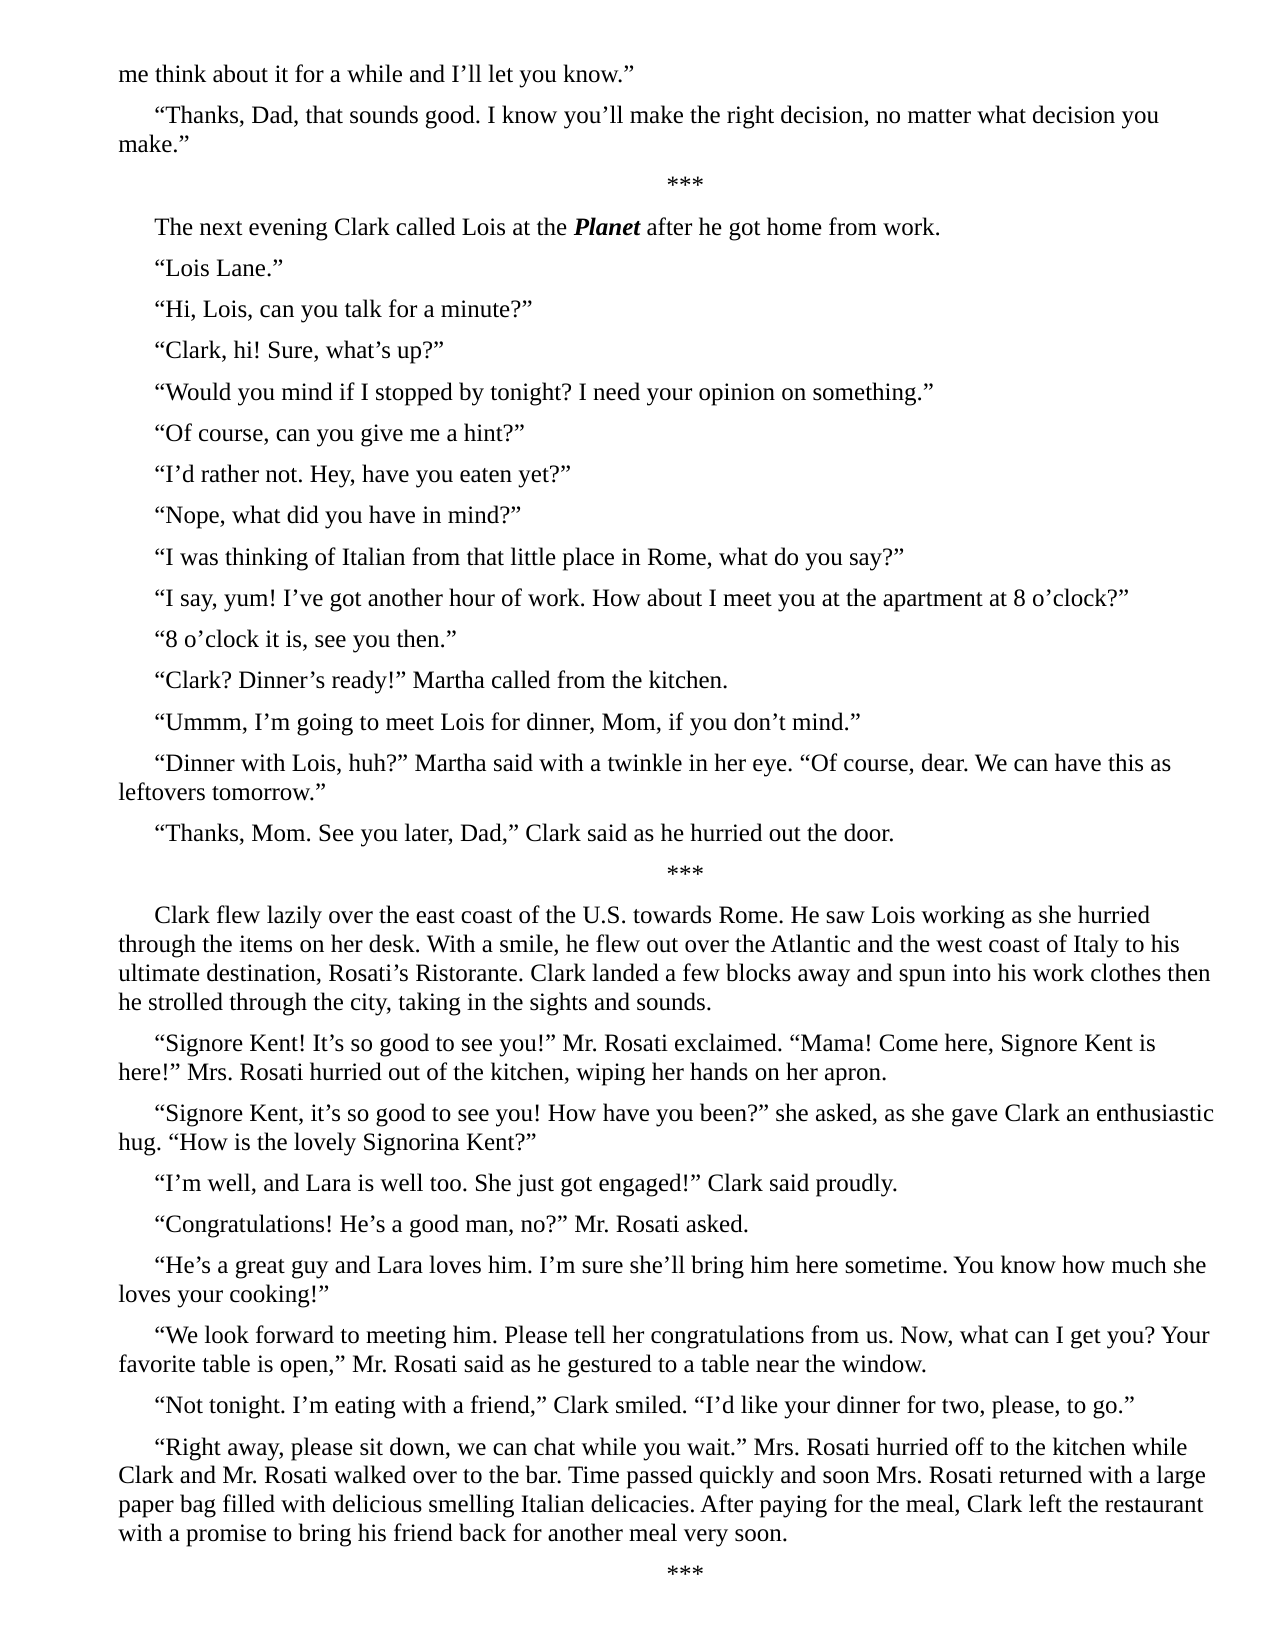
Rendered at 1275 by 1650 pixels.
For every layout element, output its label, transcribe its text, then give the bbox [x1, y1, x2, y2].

text “Of course, can you give me a hint?” [118, 418, 1216, 447]
text “Not tonight. I’m eating with a friend,” Clark smiled. “I’d like your dinner for two, please, to go.” [118, 1390, 1216, 1419]
text “I’d rather not. Hey, have you eaten yet?” [118, 459, 1216, 488]
text “8 o’clock it is, see you then.” [118, 624, 1216, 653]
text “Congratulations! He’s a good man, no?” Mr. Rosati asked. [118, 1209, 1216, 1238]
text “Thanks, Mom. See you later, Dad,” Clark said as he hurried out the door. [118, 818, 1216, 847]
text “I say, yum! I’ve got another hour of work. How about I meet you at the apartment at 8 o’clock?” [118, 583, 1216, 612]
text “Nope, what did you have in mind?” [118, 500, 1216, 529]
text “Clark, hi! Sure, what’s up?” [118, 335, 1216, 364]
text Clark flew lazily over the east coast of the U.S. towards Rome. He saw Lois working as she hurried through the items on her desk. With a smile, he flew out over the Atlantic and the west coast of Italy to his ultimate destination, Rosati’s Ristorante. Clark landed a few blocks away and spun into his work clothes then he strolled through the city, taking in the sights and sounds. [118, 900, 1216, 1015]
text “Dinner with Lois, huh?” Martha said with a twinkle in her eye. “Of course, dear. We can have this as leftovers tomorrow.” [118, 748, 1216, 805]
text “Signore Kent, it’s so good to see you! How have you been?” she asked, as she gave Clark an enthusiastic hug. “How is the lovely Signorina Kent?” [118, 1098, 1216, 1155]
text “Right away, please sit down, we can chat while you wait.” Mrs. Rosati hurried off to the kitchen while Clark and Mr. Rosati walked over to the bar. Time passed quickly and soon Mrs. Rosati returned with a large paper bag filled with delicious smelling Italian delicacies. After paying for the meal, Clark left the restaurant with a promise to bring his friend back for another meal very soon. [118, 1432, 1216, 1547]
text *** [118, 170, 1216, 199]
text “Signore Kent! It’s so good to see you!” Mr. Rosati exclaimed. “Mama! Come here, Signore Kent is here!” Mrs. Rosati hurried out of the kitchen, wiping her hands on her apron. [118, 1028, 1216, 1085]
text “Hi, Lois, can you talk for a minute?” [118, 294, 1216, 323]
text The next evening Clark called Lois at the Planet after he got home from work. [118, 212, 1216, 240]
text “Thanks, Dad, that sounds good. I know you’ll make the right decision, no matter what decision you make.” [118, 100, 1216, 158]
text “He’s a great guy and Lara loves him. I’m sure she’ll bring him here sometime. You know how much she loves your cooking!” [118, 1250, 1216, 1308]
text “Ummm, I’m going to meet Lois for dinner, Mom, if you don’t mind.” [118, 707, 1216, 735]
text “Would you mind if I stopped by tonight? I need your opinion on something.” [118, 377, 1216, 405]
text *** [118, 1559, 1216, 1588]
text *** [118, 859, 1216, 888]
text “Clark? Dinner’s ready!” Martha called from the kitchen. [118, 665, 1216, 694]
text “I’m well, and Lara is well too. She just got engaged!” Clark said proudly. [118, 1168, 1216, 1197]
text “I was thinking of Italian from that little place in Rome, what do you say?” [118, 542, 1216, 570]
text “We look forward to meeting him. Please tell her congratulations from us. Now, what can I get you? Your favorite table is open,” Mr. Rosati said as he gestured to a table near the window. [118, 1320, 1216, 1378]
text me think about it for a while and I’ll let you know.” [118, 59, 1216, 88]
text “Lois Lane.” [118, 253, 1216, 282]
